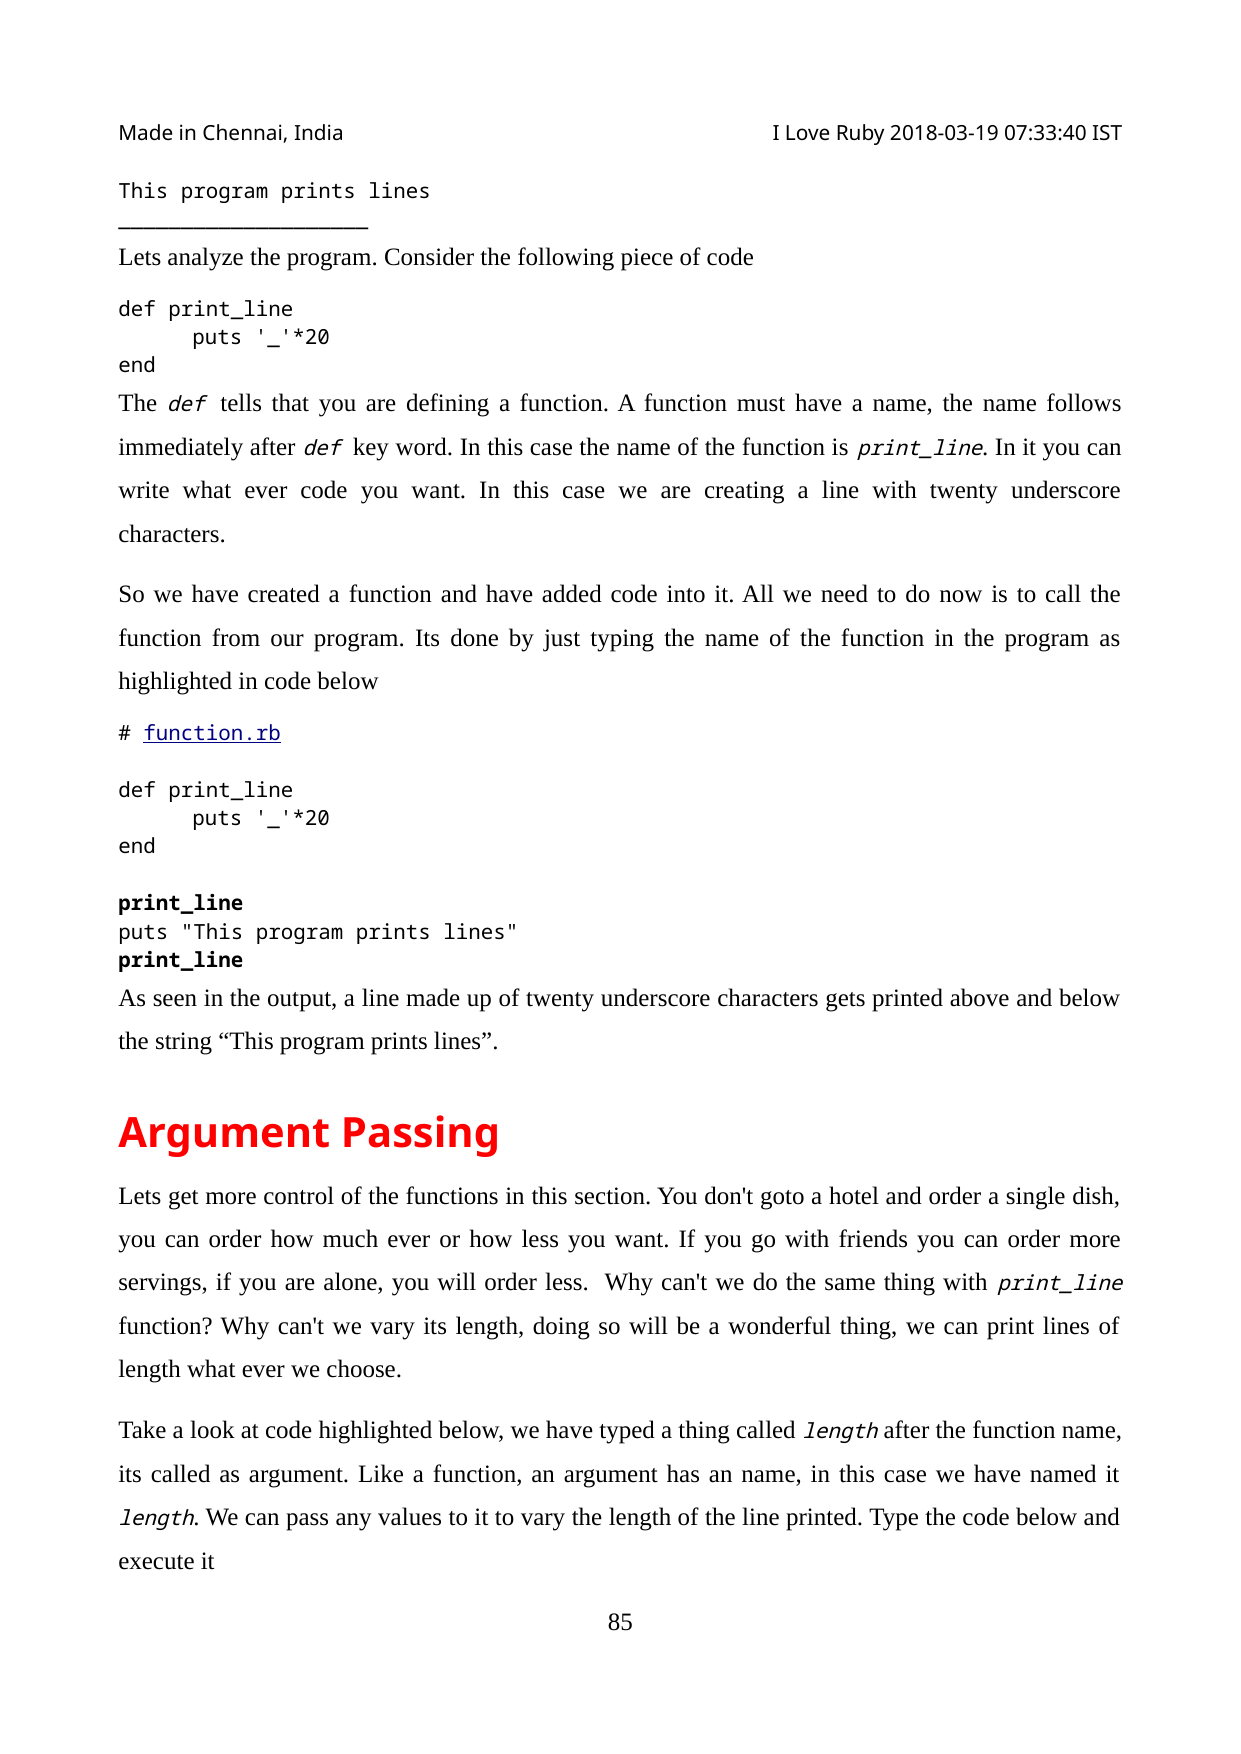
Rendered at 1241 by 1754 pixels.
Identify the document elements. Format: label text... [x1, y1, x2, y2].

text def print_line [118, 775, 1122, 803]
text ____________________ [118, 204, 1122, 233]
text print_line [118, 888, 1122, 917]
text print_line [118, 945, 1122, 974]
text Lets get more control of the functions in this section. You don't goto a hotel and order a single dish, you can order how much ever or how less you want. If you go with friends you can order more servings, if you are alone, you will order less. Why can't we do the same thing with print_line function? Why can't we vary its length, doing so will be a wonderful thing, we can print lines of length what ever we choose. [118, 1181, 1122, 1383]
text # function.rb [118, 718, 1122, 746]
text def print_line [118, 294, 1122, 322]
text So we have created a function and have added code into it. All we need to do now is to call the function from our program. Its done by just typing the name of the function in the program as highlighted in code below [118, 579, 1122, 694]
text end [118, 832, 1122, 860]
text Lets analyze the program. Consider the following piece of code [118, 242, 1122, 271]
text This program prints lines [118, 176, 1122, 204]
text puts '_'*20 [118, 803, 1122, 832]
text end [118, 351, 1122, 379]
text puts "This program prints lines" [118, 917, 1122, 945]
text As seen in the output, a line made up of twenty underscore characters gets printed above and below the string “This program prints lines”. [118, 983, 1122, 1054]
text The def tells that you are defining a function. A function must have a name, the name follows immediately after def key word. In this case the name of the function is print_line. In it you can write what ever code you want. In this case we are creating a line with twenty underscore characters. [118, 388, 1122, 547]
subtitle Argument Passing [118, 1103, 1122, 1159]
text Take a look at code highlighted below, we have typed a thing called length after the function name, its called as argument. Like a function, an argument has an name, in this case we have named it length. We can pass any values to it to vary the length of the line printed. Type the code below and execute it [118, 1415, 1122, 1574]
text puts '_'*20 [118, 322, 1122, 351]
